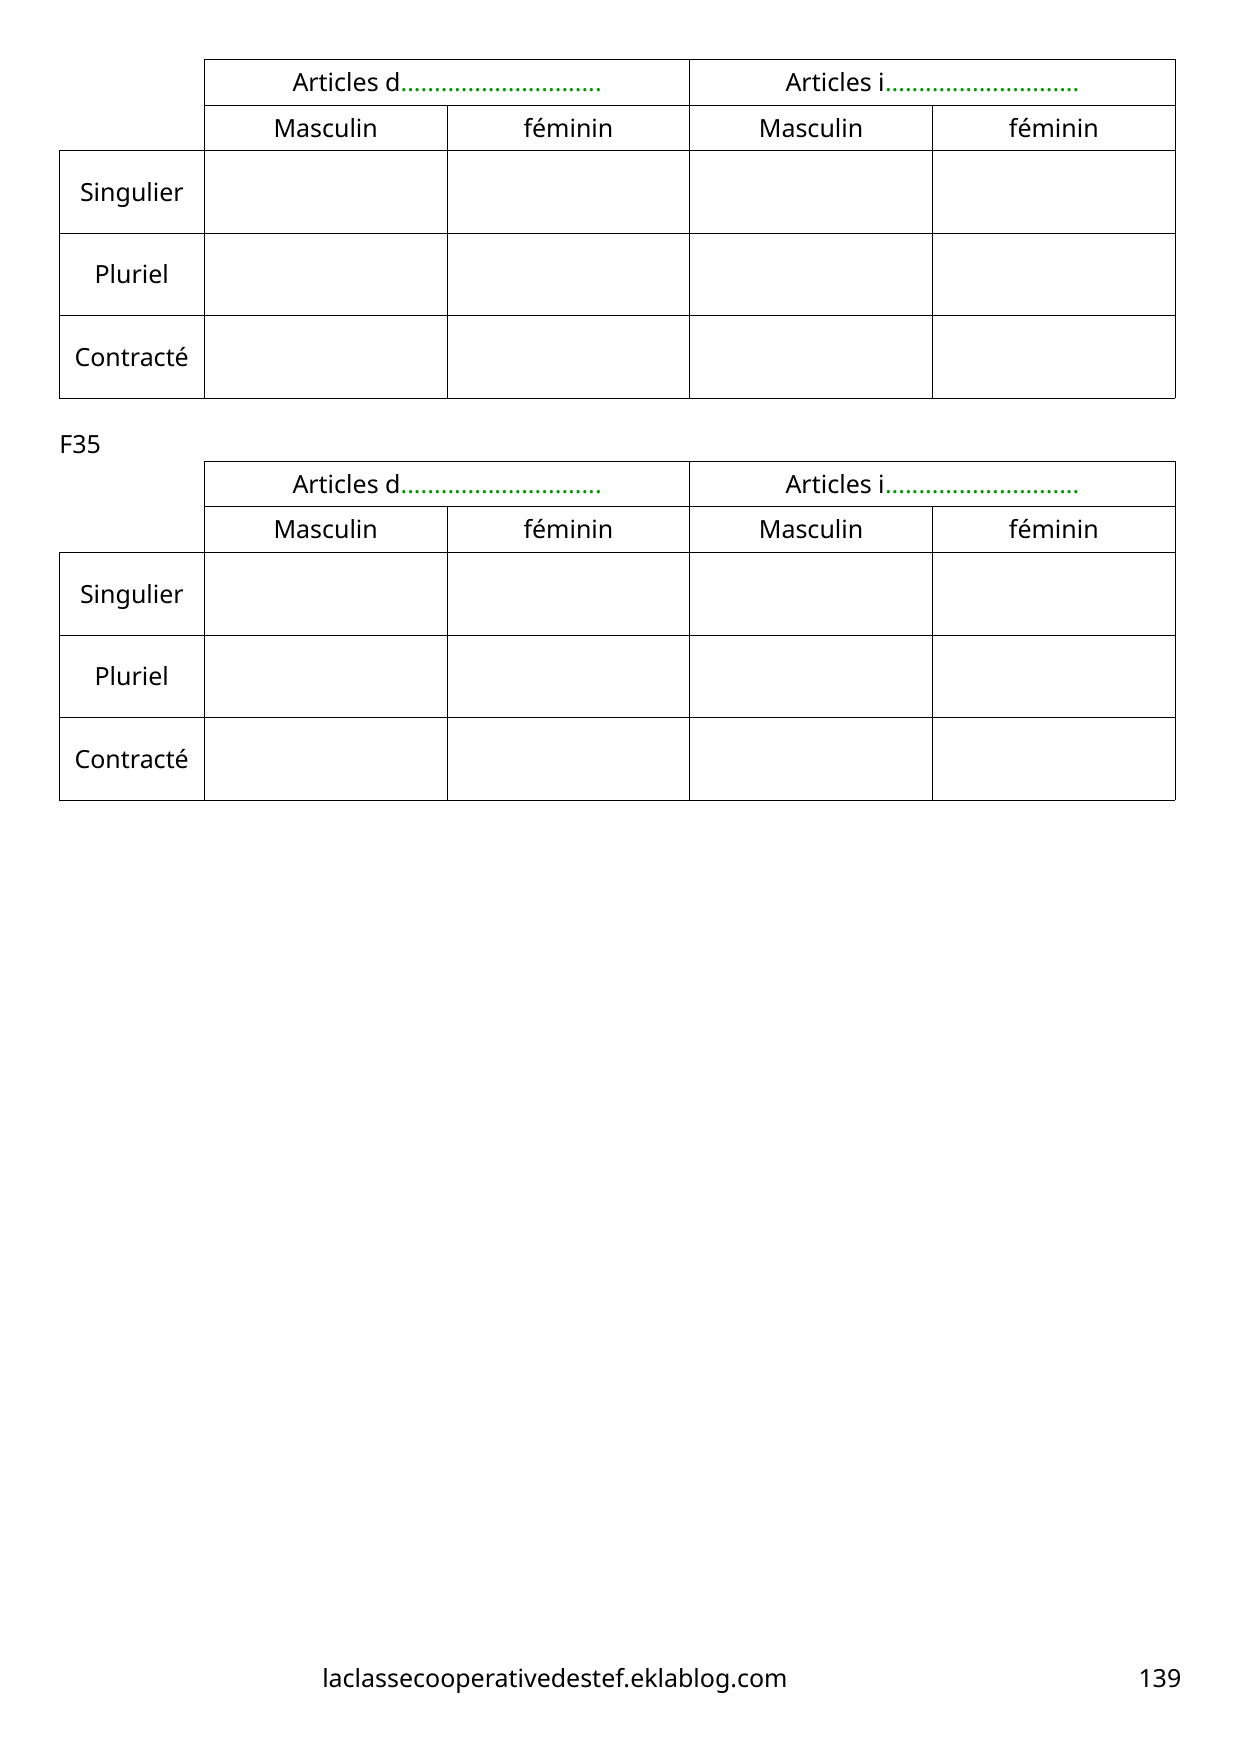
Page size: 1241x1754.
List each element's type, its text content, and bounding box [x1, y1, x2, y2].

table_cell [933, 636, 1175, 717]
table_cell [59, 105, 204, 150]
table_cell Singulier [60, 151, 204, 233]
table_header Articles d.............................. [205, 60, 689, 105]
table_cell [205, 151, 447, 233]
table_cell [205, 316, 447, 398]
table_cell [933, 151, 1175, 233]
table_cell [690, 234, 932, 315]
table_cell [690, 316, 932, 398]
table_cell Contracté [60, 718, 204, 799]
table_cell Masculin [205, 507, 447, 552]
table_cell Masculin [690, 106, 932, 150]
table_cell [205, 234, 447, 315]
table_header Articles i............................. [690, 462, 1175, 506]
table_cell [448, 234, 689, 315]
table_cell [59, 506, 204, 552]
table_header Articles i............................. [690, 60, 1175, 105]
table_cell [205, 718, 447, 799]
table_cell féminin [933, 507, 1175, 552]
table_cell [448, 636, 689, 717]
table_cell [690, 151, 932, 233]
table_header [59, 59, 204, 105]
table_cell [933, 553, 1175, 634]
table_cell [690, 718, 932, 799]
table_cell Pluriel [60, 636, 204, 717]
table_cell Pluriel [60, 234, 204, 315]
table_cell féminin [448, 507, 689, 552]
table_cell [448, 553, 689, 634]
table_cell [690, 553, 932, 634]
table_cell féminin [933, 106, 1175, 150]
table_cell féminin [448, 106, 689, 150]
table_header Articles d.............................. [205, 462, 689, 506]
table_cell [933, 718, 1175, 799]
table_cell [205, 553, 447, 634]
table_cell [933, 234, 1175, 315]
table_cell [448, 718, 689, 799]
table_cell [690, 636, 932, 717]
table_cell [448, 316, 689, 398]
table_cell Contracté [60, 316, 204, 398]
table_header [59, 461, 204, 506]
text F35 [59, 427, 1181, 461]
table_cell Singulier [60, 553, 204, 634]
table_cell [205, 636, 447, 717]
table_cell Masculin [205, 106, 447, 150]
table_cell [933, 316, 1175, 398]
table_cell Masculin [690, 507, 932, 552]
table_cell [448, 151, 689, 233]
